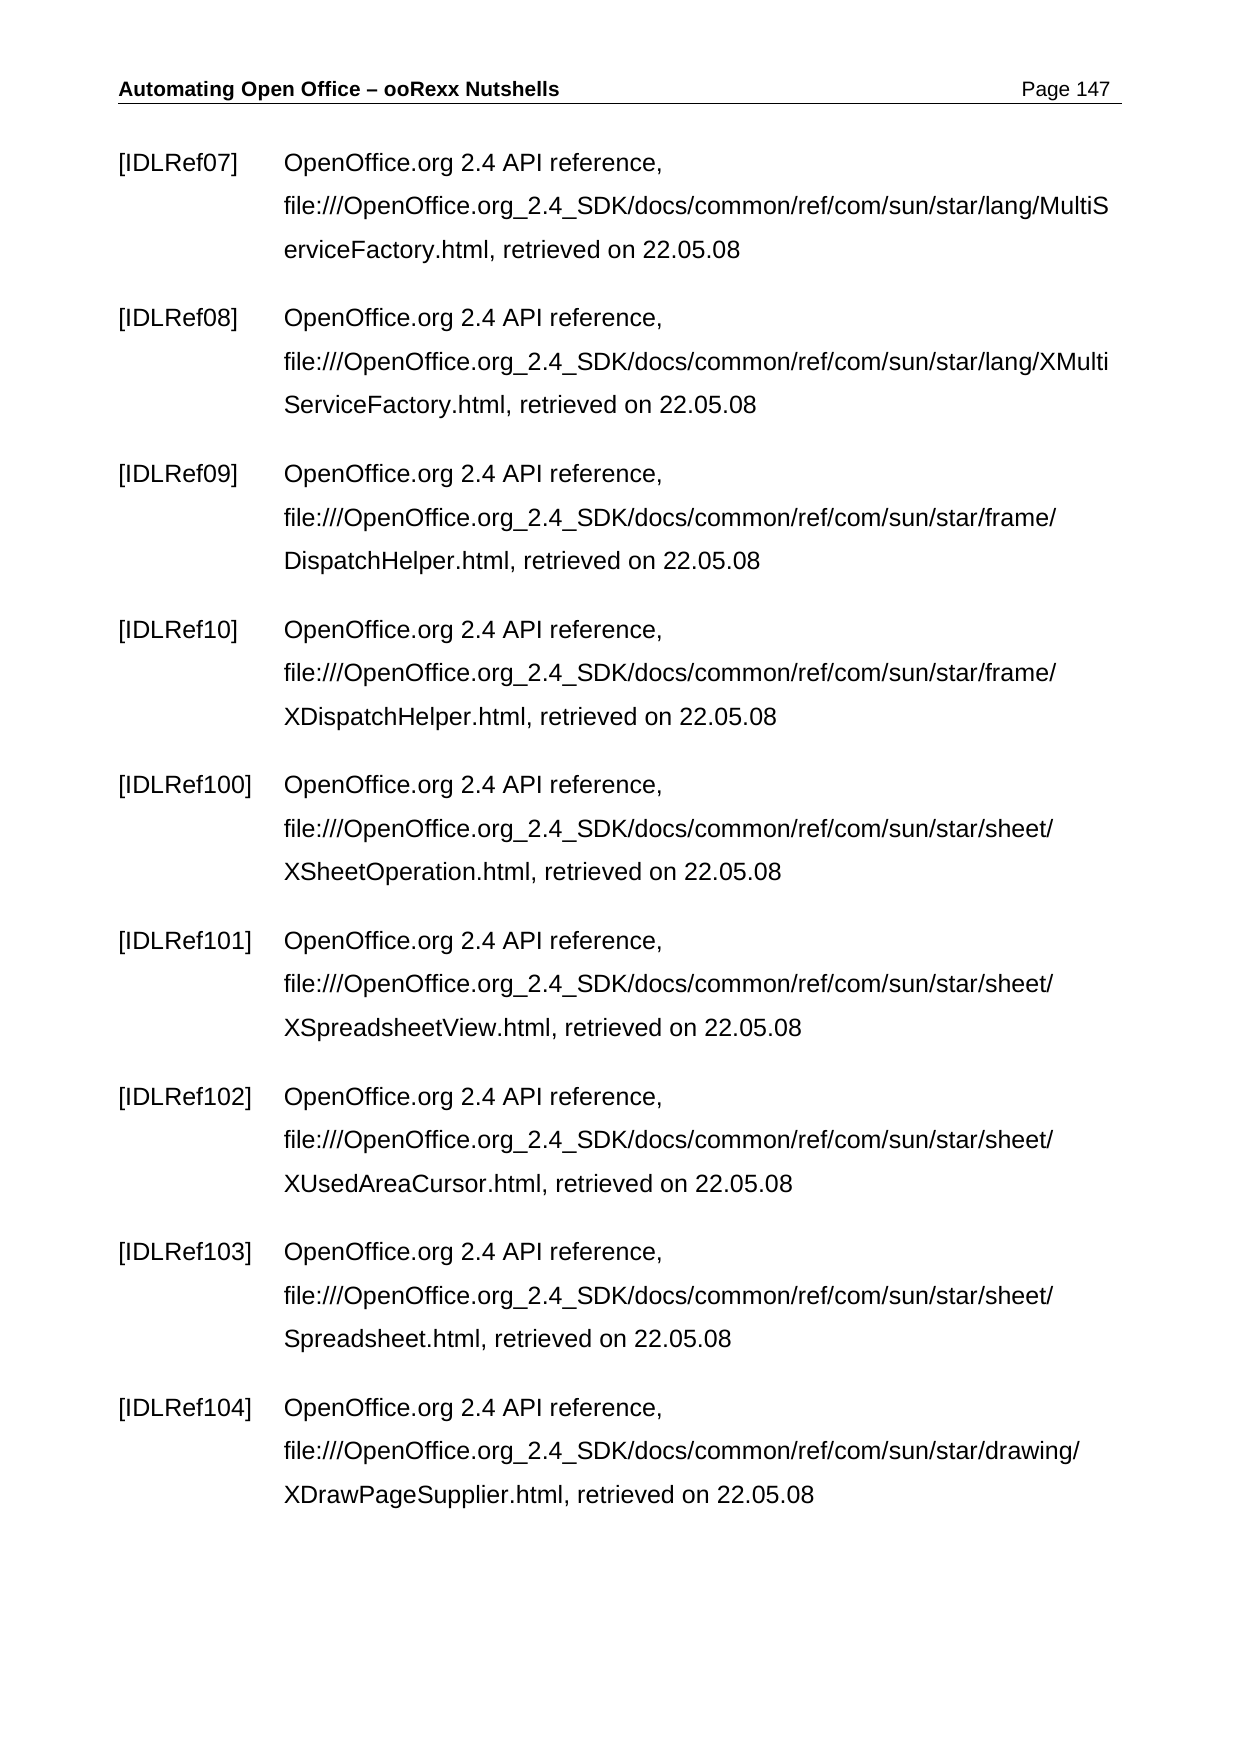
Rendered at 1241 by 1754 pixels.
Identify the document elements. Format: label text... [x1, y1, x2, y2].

text [IDLRef07] OpenOffice.org 2.4 API reference, file:///OpenOffice.org_2.4_SDK/docs/common/ref/com/sun/star/lang/MultiServiceFactory.html, retrieved on 22.05.08 [118, 148, 1122, 264]
text [IDLRef101] OpenOffice.org 2.4 API reference, file:///OpenOffice.org_2.4_SDK/docs/common/ref/com/sun/star/sheet/XSpreadsheetView.html, retrieved on 22.05.08 [118, 926, 1122, 1042]
text [IDLRef102] OpenOffice.org 2.4 API reference, file:///OpenOffice.org_2.4_SDK/docs/common/ref/com/sun/star/sheet/XUsedAreaCursor.html, retrieved on 22.05.08 [118, 1081, 1122, 1198]
text [IDLRef100] OpenOffice.org 2.4 API reference, file:///OpenOffice.org_2.4_SDK/docs/common/ref/com/sun/star/sheet/XSheetOperation.html, retrieved on 22.05.08 [118, 770, 1122, 886]
text [IDLRef104] OpenOffice.org 2.4 API reference, file:///OpenOffice.org_2.4_SDK/docs/common/ref/com/sun/star/drawing/XDrawPageSupplier.html, retrieved on 22.05.08 [118, 1393, 1122, 1509]
text [IDLRef103] OpenOffice.org 2.4 API reference, file:///OpenOffice.org_2.4_SDK/docs/common/ref/com/sun/star/sheet/Spreadsheet.html, retrieved on 22.05.08 [118, 1237, 1122, 1353]
text [IDLRef10] OpenOffice.org 2.4 API reference, file:///OpenOffice.org_2.4_SDK/docs/common/ref/com/sun/star/frame/XDispatchHelper.html, retrieved on 22.05.08 [118, 614, 1122, 731]
text [IDLRef09] OpenOffice.org 2.4 API reference, file:///OpenOffice.org_2.4_SDK/docs/common/ref/com/sun/star/frame/DispatchHelper.html, retrieved on 22.05.08 [118, 459, 1122, 575]
text [IDLRef08] OpenOffice.org 2.4 API reference, file:///OpenOffice.org_2.4_SDK/docs/common/ref/com/sun/star/lang/XMultiServiceFactory.html, retrieved on 22.05.08 [118, 303, 1122, 419]
